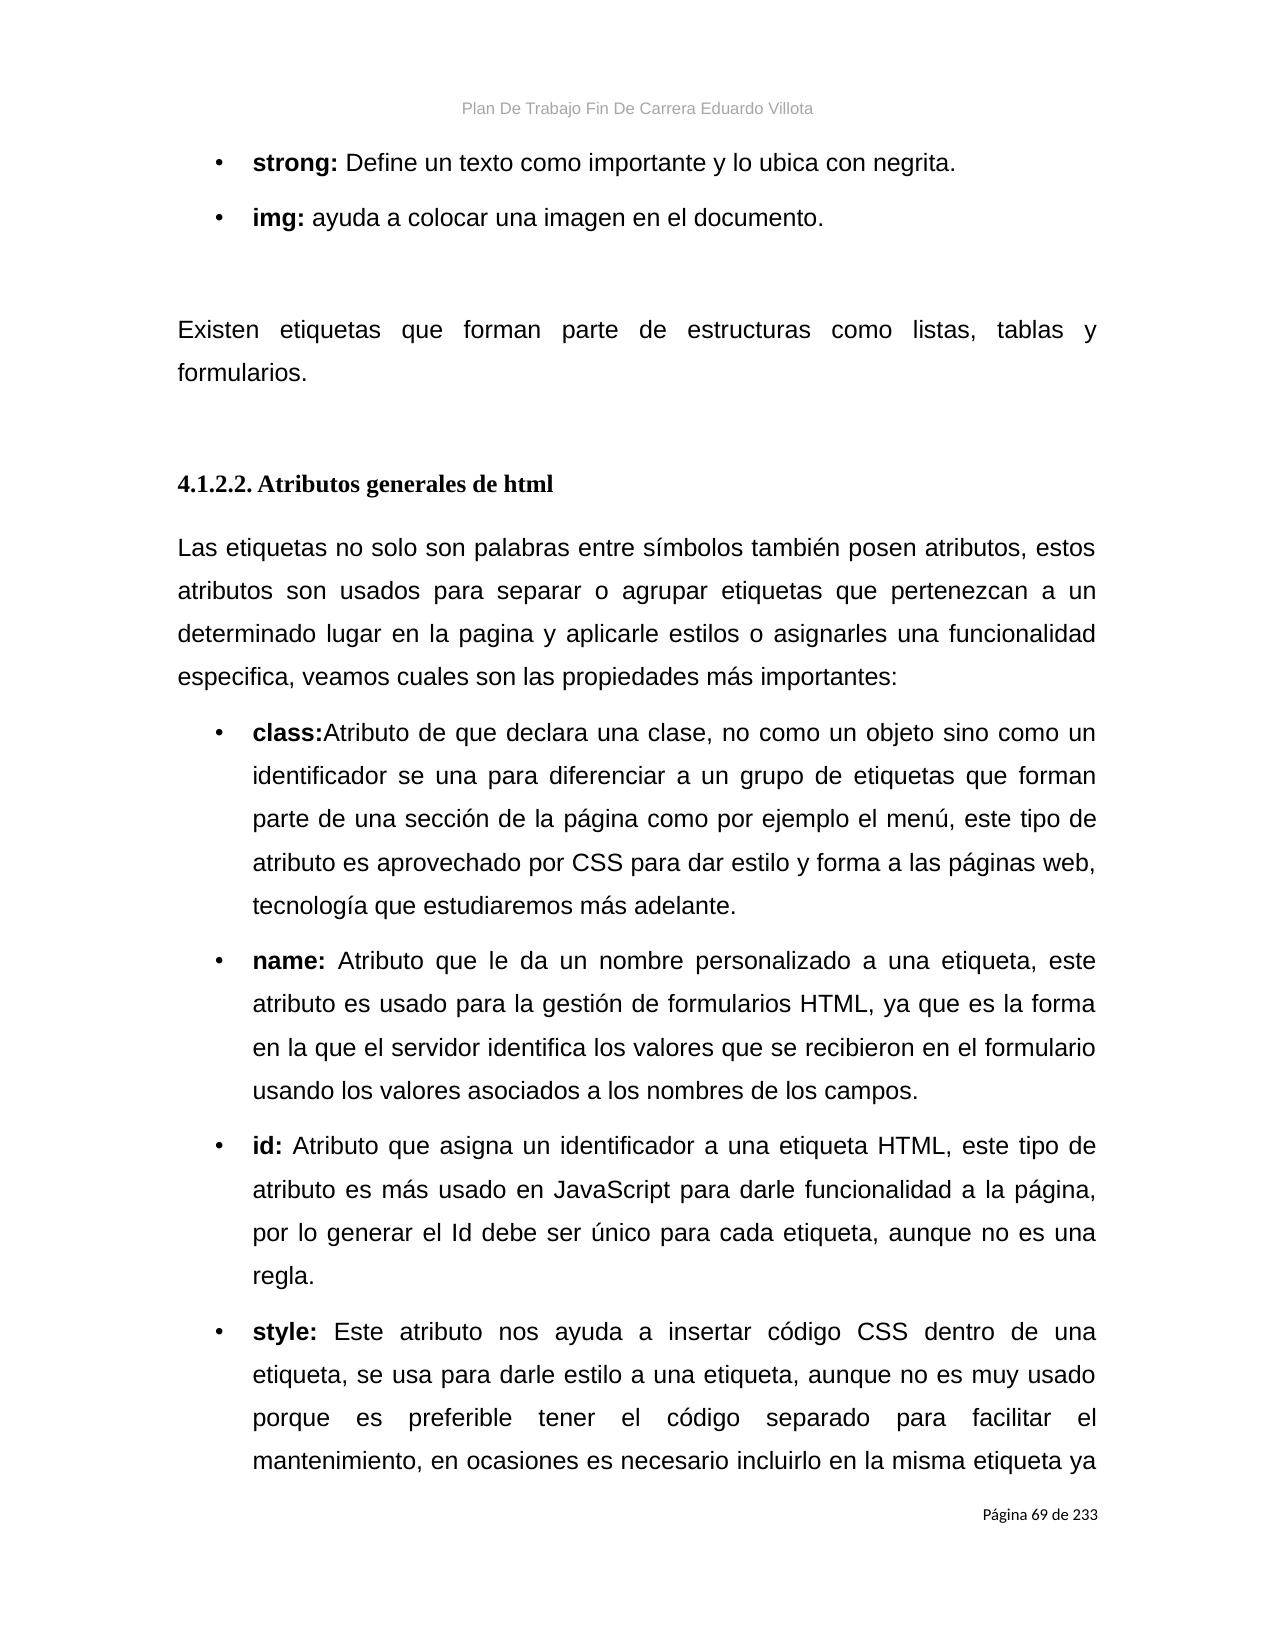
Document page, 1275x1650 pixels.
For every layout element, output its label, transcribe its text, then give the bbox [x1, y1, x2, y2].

text Las etiquetas no solo son palabras entre símbolos también posen atributos, estos atributos son usados para separar o agrupar etiquetas que pertenezcan a un determinado lugar en la pagina y aplicarle estilos o asignarles una funcionalidad especifica, veamos cuales son las propiedades más importantes: [177, 533, 1098, 691]
list class:Atributo de que declara una clase, no como un objeto sino como un identificador se una para diferenciar a un grupo de etiquetas que forman parte de una sección de la página como por ejemplo el menú, este tipo de atributo es aprovechado por CSS para dar estilo y forma a las páginas web, tecnología que estudiaremos más adelante. [215, 718, 1098, 919]
list name: Atributo que le da un nombre personalizado a una etiqueta, este atributo es usado para la gestión de formularios HTML, ya que es la forma en la que el servidor identifica los valores que se recibieron en el formulario usando los valores asociados a los nombres de los campos. [215, 946, 1098, 1104]
list img: ayuda a colocar una imagen en el documento. [215, 203, 1098, 232]
text Existen etiquetas que forman parte de estructuras como listas, tablas y formularios. [177, 315, 1098, 387]
list id: Atributo que asigna un identificador a una etiqueta HTML, este tipo de atributo es más usado en JavaScript para darle funcionalidad a la página, por lo generar el Id debe ser único para cada etiqueta, aunque no es una regla. [215, 1131, 1098, 1289]
list strong: Define un texto como importante y lo ubica con negrita. [215, 148, 1098, 176]
list style: Este atributo nos ayuda a insertar código CSS dentro de una etiqueta, se usa para darle estilo a una etiqueta, aunque no es muy usado porque es preferible tener el código separado para facilitar el mantenimiento, en ocasiones es necesario incluirlo en la misma etiqueta ya [215, 1316, 1098, 1475]
text 4.1.2.2. Atributos generales de html [177, 469, 1098, 498]
